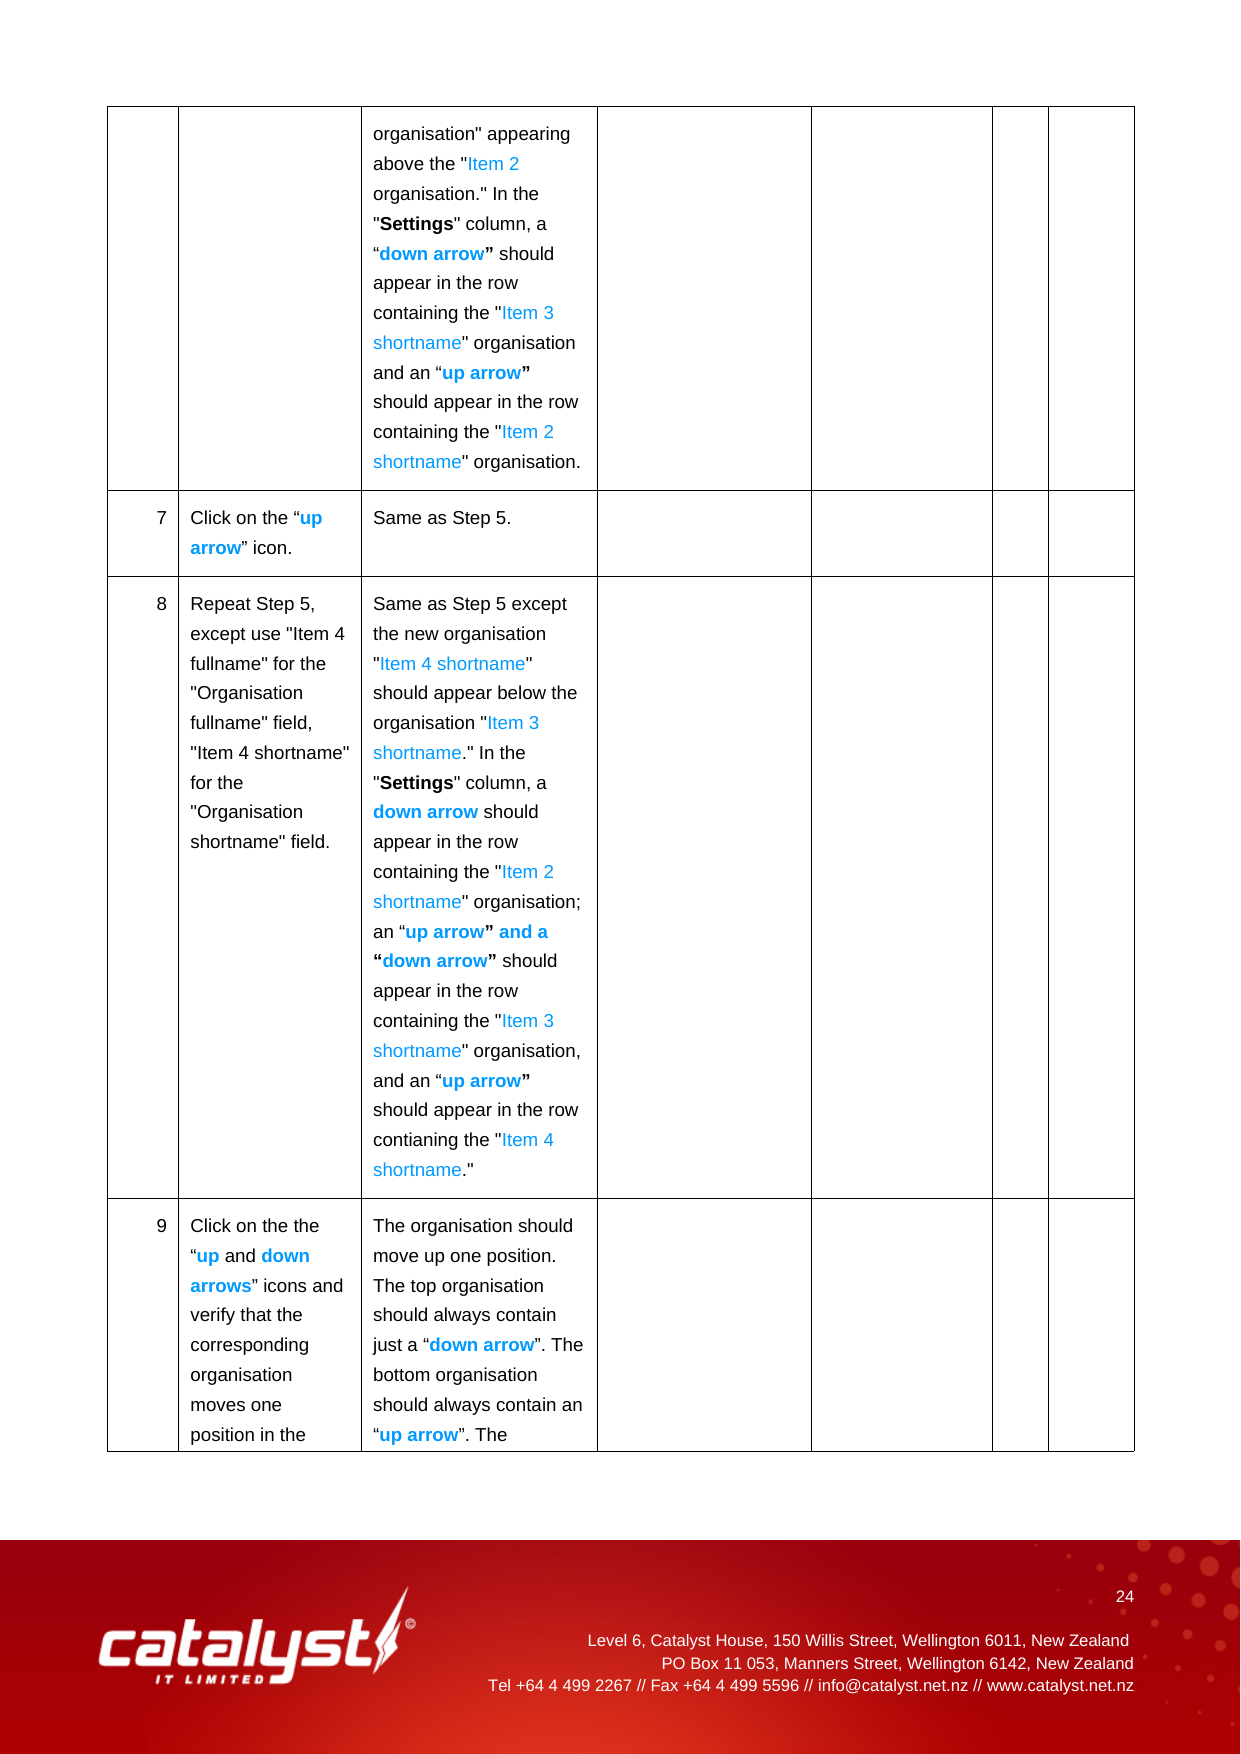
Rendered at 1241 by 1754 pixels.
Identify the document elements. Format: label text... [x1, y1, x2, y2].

table_cell [812, 107, 992, 490]
table_cell [993, 1199, 1048, 1451]
table_cell Same as Step 5 except the new organisation "Item 4 shortname" should appear below the organisation "Item 3 shortname." In the "Settings" column, a down arrow should appear in the row containing the "Item 2 shortname" organisation; an “up arrow” and a “down arrow” should appear in the row containing the "Item 3 shortname" organisation, and an “up arrow” should appear in the row contianing the "Item 4 shortname." [362, 577, 597, 1198]
table_cell The organisation should move up one position. The top organisation should always contain just a “down arrow”. The bottom organisation should always contain an “up arrow”. The [362, 1199, 597, 1451]
table_cell [598, 577, 811, 1198]
table_cell [812, 577, 992, 1198]
table_cell 7 [108, 491, 178, 576]
table_cell organisation" appearing above the "Item 2 organisation." In the "Settings" column, a “down arrow” should appear in the row containing the "Item 3 shortname" organisation and an “up arrow” should appear in the row containing the "Item 2 shortname" organisation. [362, 107, 597, 490]
table_cell Click on the “up arrow” icon. [179, 491, 361, 576]
table_cell [812, 491, 992, 576]
table_cell [993, 491, 1048, 576]
table_cell [598, 107, 811, 490]
table_cell [1049, 1199, 1134, 1451]
table_cell [812, 1199, 992, 1451]
table_cell [1049, 577, 1134, 1198]
table_cell 8 [108, 577, 178, 1198]
table_cell Same as Step 5. [362, 491, 597, 576]
table_cell [1049, 491, 1134, 576]
table_cell 9 [108, 1199, 178, 1451]
table_cell Repeat Step 5, except use "Item 4 fullname" for the "Organisation fullname" field, "Item 4 shortname" for the "Organisation shortname" field. [179, 577, 361, 1198]
table_cell [993, 577, 1048, 1198]
table_cell [993, 107, 1048, 490]
picture [0, 1540, 1241, 1754]
table_cell [108, 107, 178, 490]
table_cell [179, 107, 361, 490]
table_cell [1049, 107, 1134, 490]
table_cell [598, 1199, 811, 1451]
table_cell [598, 491, 811, 576]
table_cell Click on the the “up and down arrows” icons and verify that the corresponding organisation moves one position in the [179, 1199, 361, 1451]
